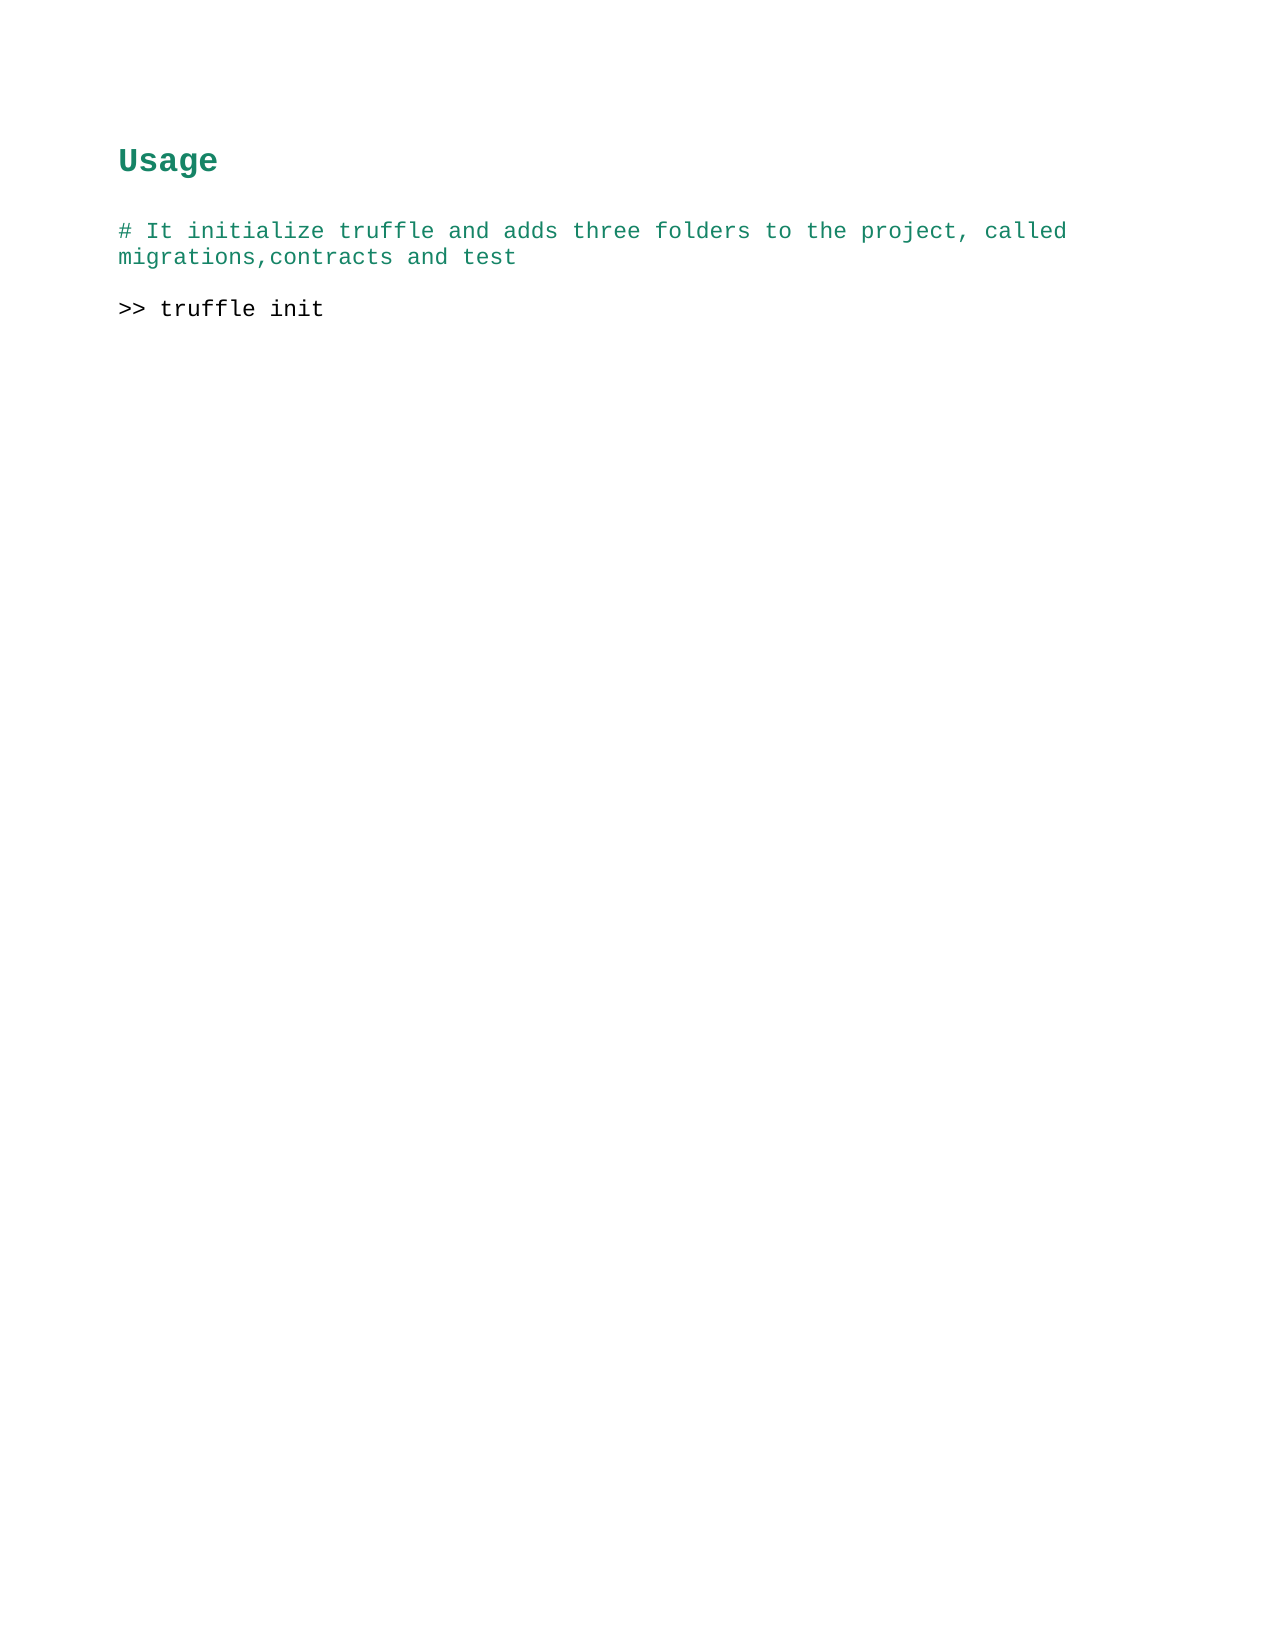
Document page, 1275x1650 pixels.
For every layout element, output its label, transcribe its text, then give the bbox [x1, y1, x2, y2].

text >> truffle init [118, 297, 1157, 323]
text # It initialize truffle and adds three folders to the project, called migrations,contracts and test [118, 220, 1157, 272]
text Usage [118, 144, 1157, 182]
